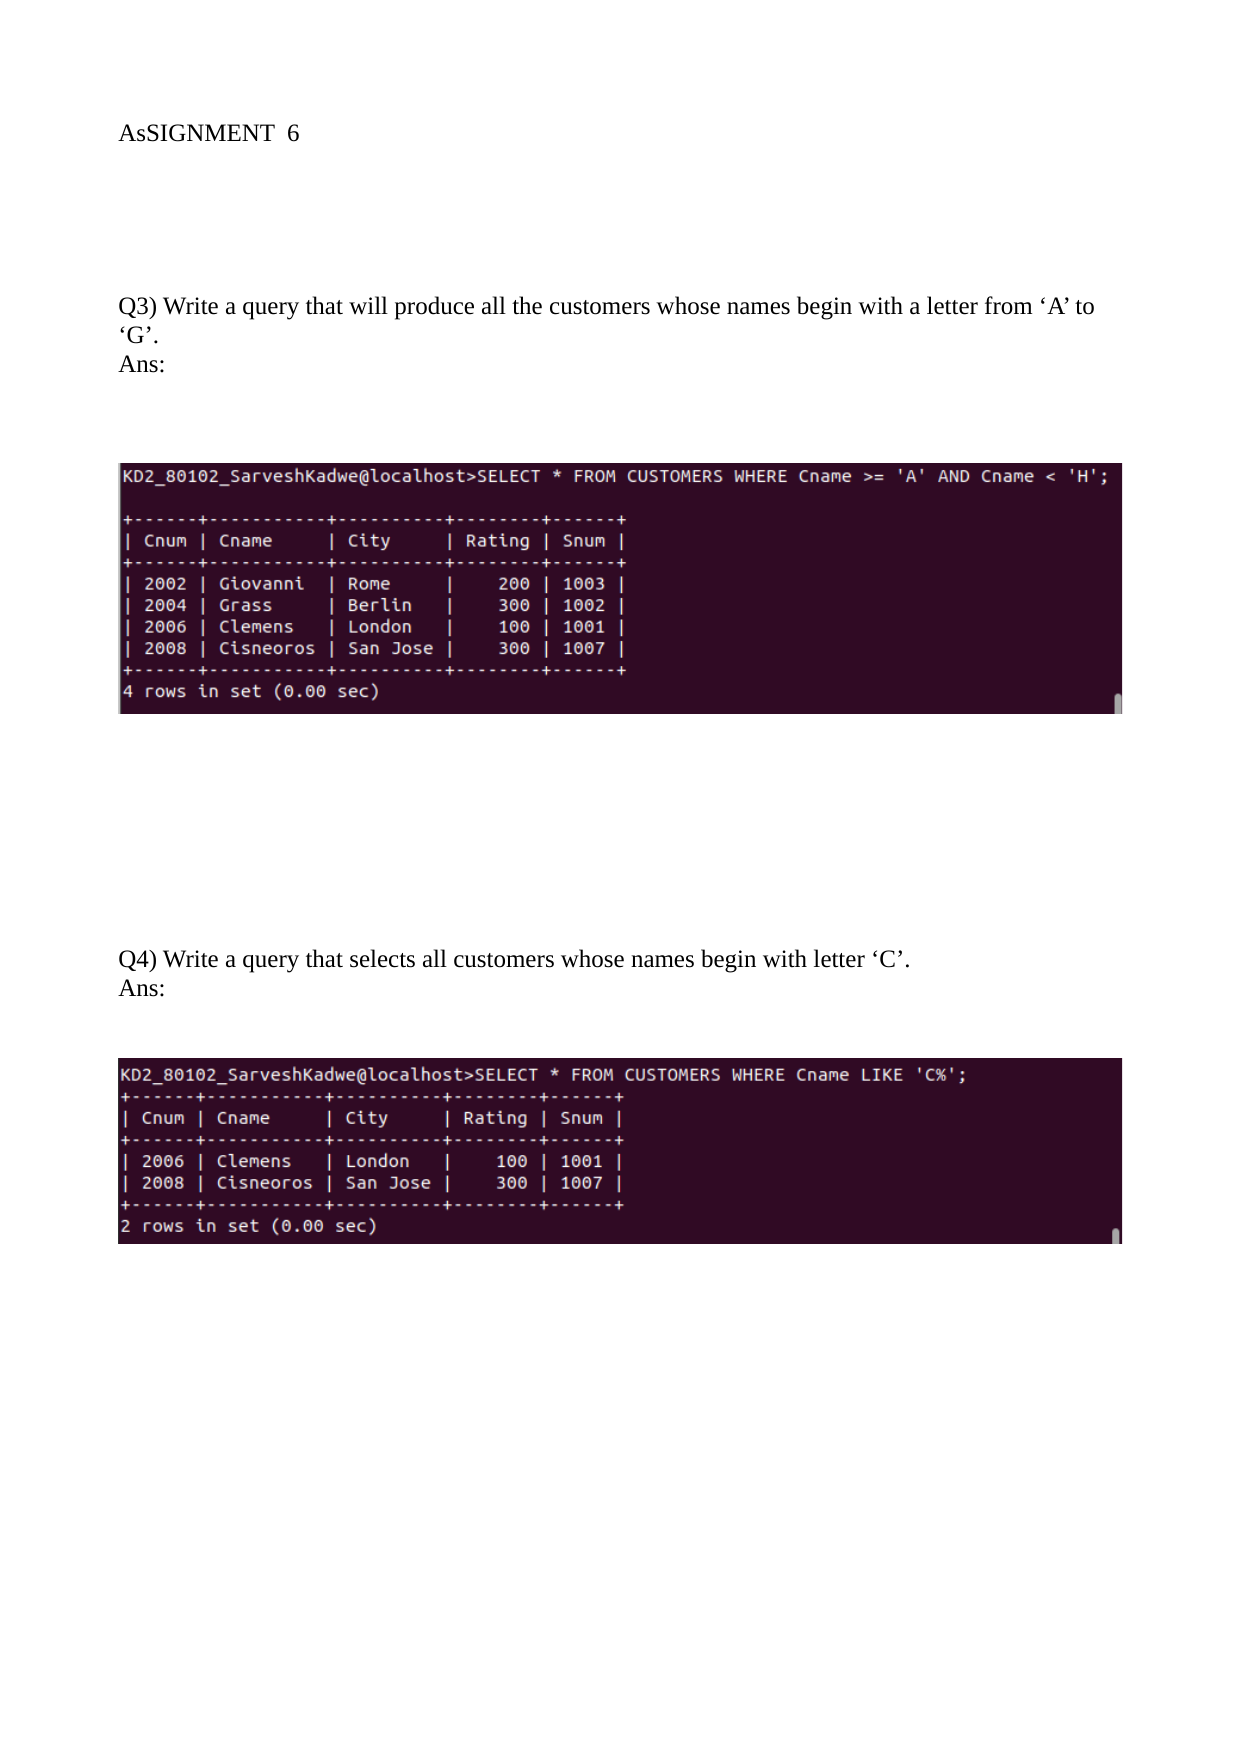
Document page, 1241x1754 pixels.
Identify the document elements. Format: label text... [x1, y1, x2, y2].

text Q4) Write a query that selects all customers whose names begin with letter ‘C’. Ans: [118, 944, 1122, 1058]
picture [118, 463, 1123, 714]
text Q3) Write a query that will produce all the customers whose names begin with a letter from ‘A’ to ‘G’. Ans: [118, 263, 1122, 435]
picture [118, 1058, 1123, 1244]
